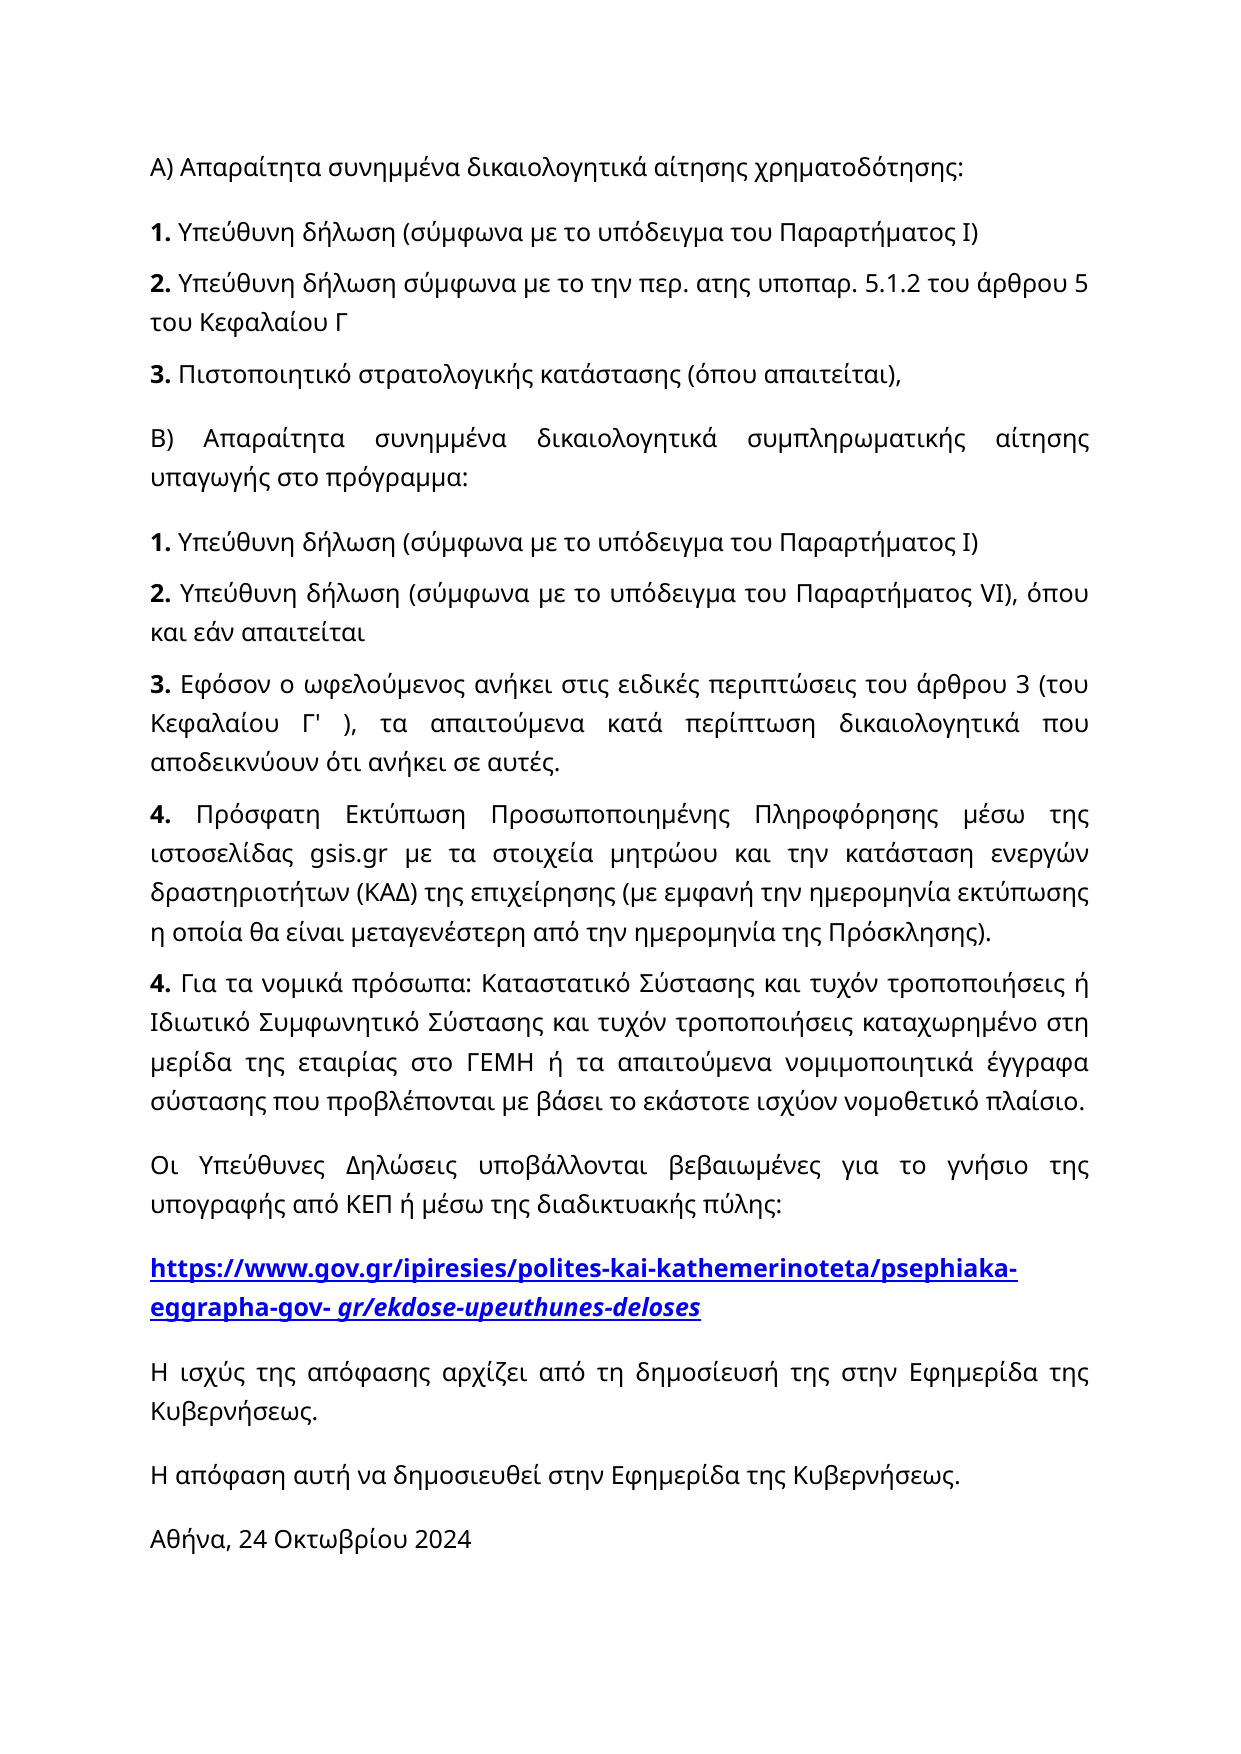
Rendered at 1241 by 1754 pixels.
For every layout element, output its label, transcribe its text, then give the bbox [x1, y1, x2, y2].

text Α) Απαραίτητα συνημμένα δικαιολογητικά αίτησης χρηματοδότησης: [150, 150, 1090, 184]
text Οι Υπεύθυνες Δηλώσεις υποβάλλονται βεβαιωμένες για το γνήσιο της υπογραφής από ΚΕΠ ή μέσω της διαδικτυακής πύλης: [150, 1147, 1090, 1221]
text 2. Υπεύθυνη δήλωση (σύμφωνα με το υπόδειγμα του Παραρτήματος VI), όπου και εάν απαιτείται [150, 576, 1090, 649]
text 3. Πιστοποιητικό στρατολογικής κατάστασης (όπου απαιτείται), [150, 357, 1090, 391]
text 4. Για τα νομικά πρόσωπα: Καταστατικό Σύστασης και τυχόν τροποποιήσεις ή Ιδιωτικό Συμφωνητικό Σύστασης και τυχόν τροποποιήσεις καταχωρημένο στη μερίδα της εταιρίας στο ΓΕΜΗ ή τα απαιτούμενα νομιμοποιητικά έγγραφα σύστασης που προβλέπονται με βάσει το εκάστοτε ισχύον νομοθετικό πλαίσιο. [150, 966, 1090, 1117]
text 1. Υπεύθυνη δήλωση (σύμφωνα με το υπόδειγμα του Παραρτήματος Ι) [150, 214, 1090, 248]
text Η απόφαση αυτή να δημοσιευθεί στην Εφημερίδα της Κυβερνήσεως. [150, 1457, 1090, 1492]
text 3. Εφόσον ο ωφελούμενος ανήκει στις ειδικές περιπτώσεις του άρθρου 3 (του Κεφαλαίου Γ' ), τα απαιτούμενα κατά περίπτωση δικαιολογητικά που αποδεικνύουν ότι ανήκει σε αυτές. [150, 667, 1090, 779]
text 2. Υπεύθυνη δήλωση σύμφωνα με το την περ. ατης υποπαρ. 5.1.2 του άρθρου 5 του Κεφαλαίου Γ [150, 266, 1090, 339]
text https://www.gov.gr/ipiresies/polites-kai-kathemerinoteta/psephiaka-eggrapha-gov- gr/ekdose-upeuthunes-deloses [150, 1251, 1090, 1324]
text 1. Υπεύθυνη δήλωση (σύμφωνα με το υπόδειγμα του Παραρτήματος Ι) [150, 524, 1090, 558]
text Αθήνα, 24 Οκτωβρίου 2024 [150, 1522, 1090, 1556]
text H ισχύς της απόφασης αρχίζει από τη δημοσίευσή της στην Εφημερίδα της Κυβερνήσεως. [150, 1354, 1090, 1427]
text 4. Πρόσφατη Εκτύπωση Προσωποποιημένης Πληροφόρησης μέσω της ιστοσελίδας gsis.gr με τα στοιχεία μητρώου και την κατάσταση ενεργών δραστηριοτήτων (ΚΑΔ) της επιχείρησης (με εμφανή την ημερομηνία εκτύπωσης η οποία θα είναι μεταγενέστερη από την ημερομηνία της Πρόσκλησης). [150, 797, 1090, 948]
text Β) Απαραίτητα συνημμένα δικαιολογητικά συμπληρωματικής αίτησης υπαγωγής στο πρόγραμμα: [150, 421, 1090, 494]
